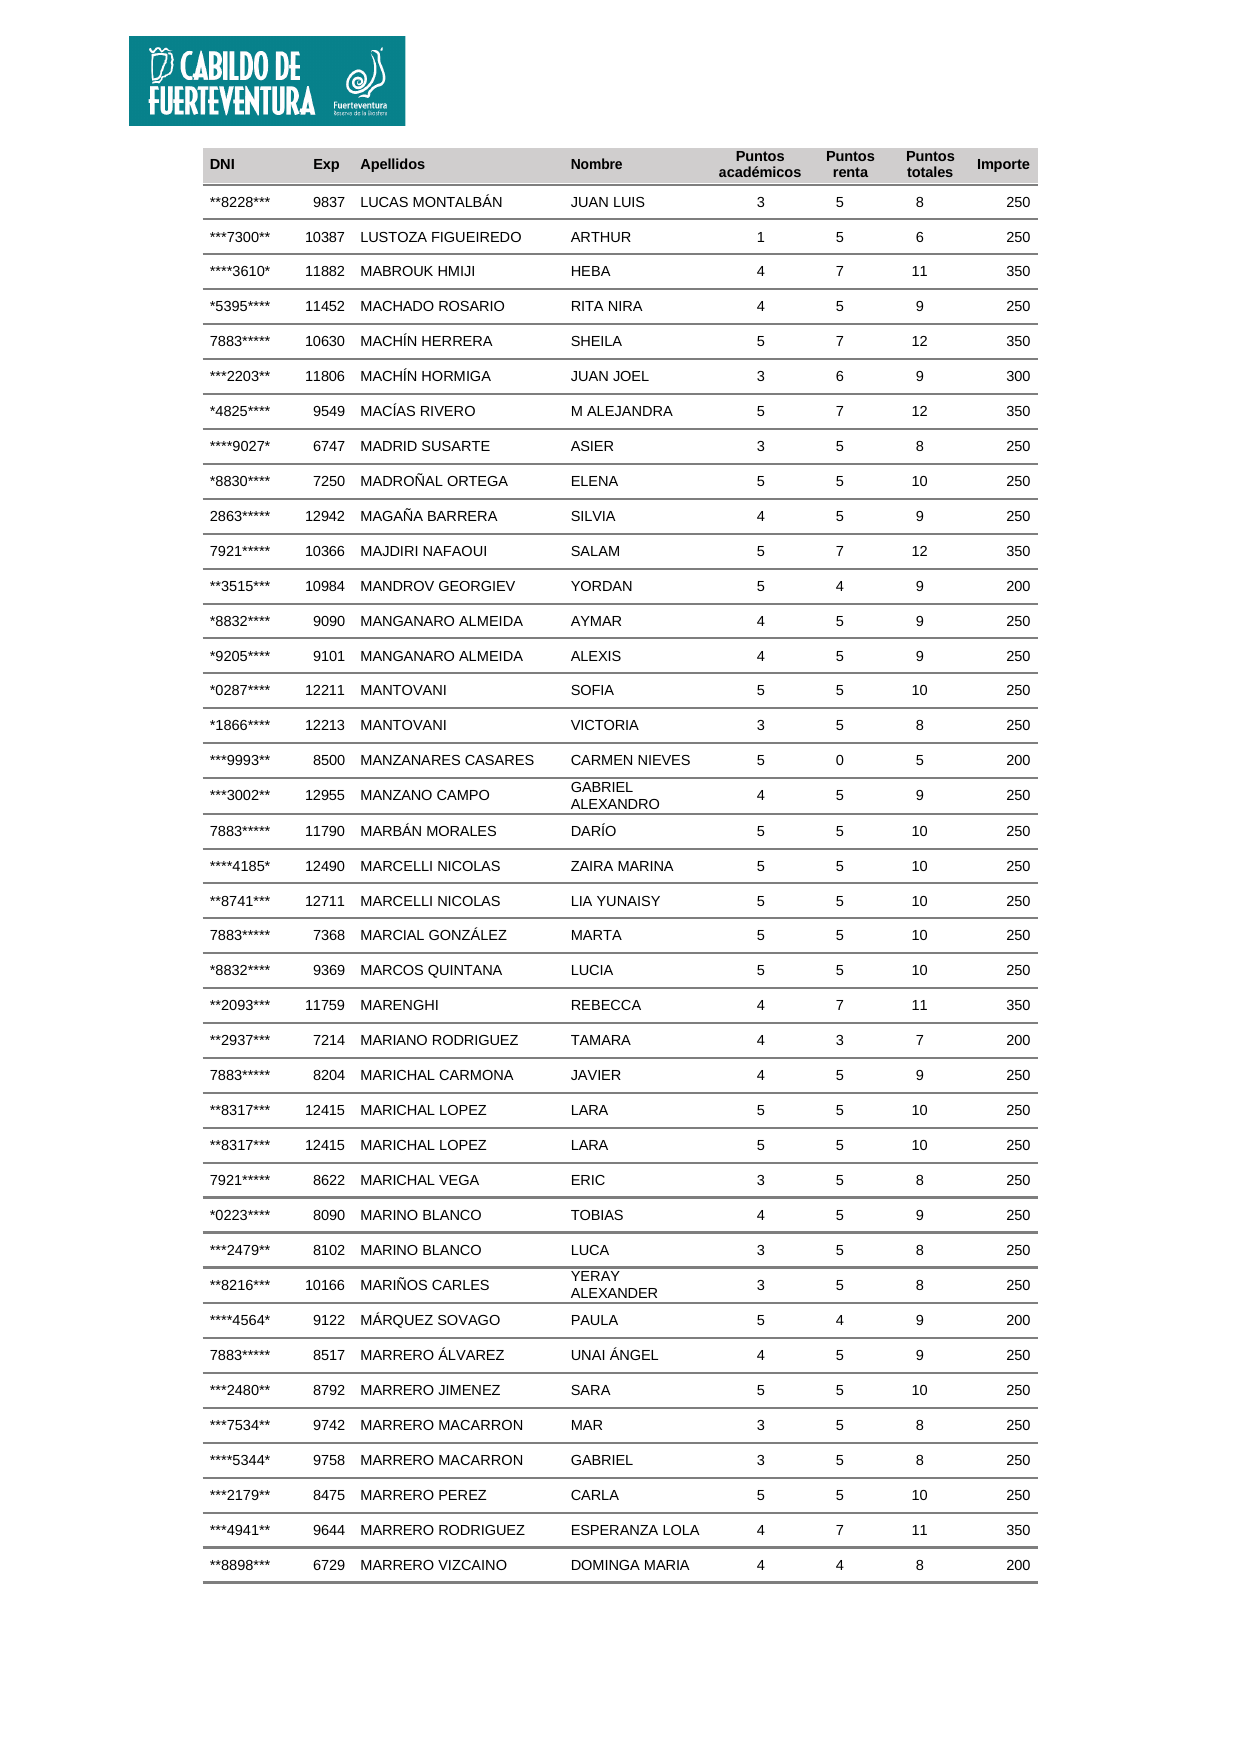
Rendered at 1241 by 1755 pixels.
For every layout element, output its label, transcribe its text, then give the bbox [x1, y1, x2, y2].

table_cell 9 [878, 639, 952, 672]
table_cell 5 [724, 325, 800, 358]
table_cell DOMINGA MARIA [553, 1549, 724, 1581]
table_cell 3 [724, 1269, 800, 1302]
table_cell 250 [952, 220, 1038, 253]
table_cell 5 [800, 465, 878, 498]
table_cell 8 [878, 186, 952, 218]
table_cell RITA NIRA [553, 290, 724, 323]
table_cell 10366 [288, 535, 353, 567]
table_cell 10 [878, 674, 952, 707]
table_cell 11882 [288, 255, 353, 288]
table_cell **8898*** [203, 1549, 288, 1581]
table_cell 3 [724, 1409, 800, 1442]
table_cell 4 [724, 1549, 800, 1581]
table_cell 7921***** [203, 535, 288, 567]
table_cell 250 [952, 919, 1038, 952]
table_cell MARRERO PEREZ [353, 1479, 553, 1512]
table_cell 250 [952, 779, 1038, 812]
table_cell 12415 [288, 1129, 353, 1162]
table_cell 10 [878, 919, 952, 952]
table_cell 12711 [288, 884, 353, 917]
table_cell M ALEJANDRA [553, 395, 724, 428]
table_cell AYMAR [553, 605, 724, 637]
table_cell *8832**** [203, 954, 288, 987]
table_cell 250 [952, 1059, 1038, 1092]
table_cell 250 [952, 465, 1038, 498]
table_cell 5 [724, 570, 800, 602]
table_cell 4 [800, 570, 878, 602]
table_cell 4 [724, 255, 800, 288]
table_cell 4 [724, 639, 800, 672]
table_cell SHEILA [553, 325, 724, 358]
table_cell LIA YUNAISY [553, 884, 724, 917]
table_cell 12490 [288, 850, 353, 882]
table_cell **2093*** [203, 989, 288, 1022]
table_cell 250 [952, 186, 1038, 218]
table_cell 10 [878, 1129, 952, 1162]
table_cell 9742 [288, 1409, 353, 1442]
table_cell 250 [952, 639, 1038, 672]
table_cell 10 [878, 465, 952, 498]
table_cell **2937*** [203, 1024, 288, 1057]
table_cell *0223**** [203, 1199, 288, 1231]
table_cell MARICHAL VEGA [353, 1164, 553, 1196]
table_cell 5 [724, 954, 800, 987]
table_cell 5 [800, 1199, 878, 1231]
table_cell 5 [724, 1304, 800, 1337]
table_header Apellidos [353, 148, 553, 183]
table_cell 9549 [288, 395, 353, 428]
table_cell 5 [724, 850, 800, 882]
table_cell 8 [878, 1269, 952, 1302]
table_cell ***2203** [203, 360, 288, 393]
table_cell 9122 [288, 1304, 353, 1337]
table_cell 10 [878, 884, 952, 917]
table_cell 11806 [288, 360, 353, 393]
table_cell MARICHAL LOPEZ [353, 1094, 553, 1127]
table_cell SALAM [553, 535, 724, 567]
table_cell 8 [878, 1549, 952, 1581]
table_cell 250 [952, 1444, 1038, 1477]
table_cell 7883***** [203, 919, 288, 952]
table_cell 10 [878, 954, 952, 987]
table_cell 250 [952, 1269, 1038, 1302]
table_cell 11759 [288, 989, 353, 1022]
table_cell 200 [952, 1549, 1038, 1581]
table_cell 8 [878, 1234, 952, 1266]
table_cell 5 [800, 954, 878, 987]
table_cell 12 [878, 395, 952, 428]
table_cell 5 [800, 1444, 878, 1477]
table_cell **8317*** [203, 1129, 288, 1162]
table_cell ***2479** [203, 1234, 288, 1266]
table_cell 250 [952, 1164, 1038, 1196]
table_header Exp [288, 148, 353, 183]
table_cell 9101 [288, 639, 353, 672]
table_cell MANDROV GEORGIEV [353, 570, 553, 602]
table_cell 8 [878, 430, 952, 463]
table_cell MARBÁN MORALES [353, 815, 553, 847]
table_cell LUCIA [553, 954, 724, 987]
table_cell 7 [800, 325, 878, 358]
table_cell 250 [952, 884, 1038, 917]
table_cell MADRID SUSARTE [353, 430, 553, 463]
table_cell 200 [952, 1024, 1038, 1057]
table_cell 9 [878, 1339, 952, 1372]
table_cell MANTOVANI [353, 674, 553, 707]
table_cell 7883***** [203, 1339, 288, 1372]
table_cell 3 [724, 360, 800, 393]
table_cell 10630 [288, 325, 353, 358]
table_cell 10984 [288, 570, 353, 602]
table_cell SILVIA [553, 500, 724, 532]
table_cell LARA [553, 1129, 724, 1162]
table_cell 4 [724, 1024, 800, 1057]
table_cell **8216*** [203, 1269, 288, 1302]
table_cell 250 [952, 605, 1038, 637]
table_cell MARTA [553, 919, 724, 952]
table_cell MÁRQUEZ SOVAGO [353, 1304, 553, 1337]
table_cell SARA [553, 1374, 724, 1407]
table_cell 11 [878, 255, 952, 288]
table_cell 9 [878, 570, 952, 602]
table_cell HEBA [553, 255, 724, 288]
table_cell 7214 [288, 1024, 353, 1057]
table_cell MACHÍN HORMIGA [353, 360, 553, 393]
table_header DNI [203, 148, 288, 183]
table_cell MAJDIRI NAFAOUI [353, 535, 553, 567]
table_cell 5 [800, 919, 878, 952]
table_cell 9 [878, 779, 952, 812]
table_cell 250 [952, 709, 1038, 742]
table_cell 350 [952, 535, 1038, 567]
table_cell 5 [800, 1479, 878, 1512]
table_cell 250 [952, 1199, 1038, 1231]
table_cell 5 [724, 535, 800, 567]
table_cell MARINO BLANCO [353, 1199, 553, 1231]
table_cell 5 [724, 1129, 800, 1162]
table_cell DARÍO [553, 815, 724, 847]
table_cell JUAN JOEL [553, 360, 724, 393]
table_cell MARCELLI NICOLAS [353, 884, 553, 917]
table_cell MARRERO MACARRON [353, 1409, 553, 1442]
table_cell 4 [800, 1304, 878, 1337]
table_cell MARIÑOS CARLES [353, 1269, 553, 1302]
table_cell 3 [724, 430, 800, 463]
table_cell 250 [952, 850, 1038, 882]
table_cell 9758 [288, 1444, 353, 1477]
table_cell 12415 [288, 1094, 353, 1127]
table_cell 10 [878, 1094, 952, 1127]
table_cell 3 [800, 1024, 878, 1057]
table_cell *1866**** [203, 709, 288, 742]
table_cell JAVIER [553, 1059, 724, 1092]
table_cell 4 [724, 500, 800, 532]
table_cell MARICHAL CARMONA [353, 1059, 553, 1092]
table_cell 5 [800, 884, 878, 917]
table_cell 7368 [288, 919, 353, 952]
table_cell 4 [800, 1549, 878, 1581]
table_cell 250 [952, 1234, 1038, 1266]
table_header Puntos renta [800, 148, 878, 183]
table_cell 7 [878, 1024, 952, 1057]
table_cell 250 [952, 954, 1038, 987]
table_cell MARENGHI [353, 989, 553, 1022]
table_cell 3 [724, 1444, 800, 1477]
table_cell 5 [800, 815, 878, 847]
table_cell 4 [724, 1339, 800, 1372]
table_cell 9 [878, 1304, 952, 1337]
table_cell 350 [952, 1514, 1038, 1546]
table_cell LUSTOZA FIGUEIREDO [353, 220, 553, 253]
table_cell 250 [952, 1479, 1038, 1512]
table_cell 3 [724, 709, 800, 742]
table_cell ***2480** [203, 1374, 288, 1407]
table_cell 5 [878, 744, 952, 777]
table_cell **3515*** [203, 570, 288, 602]
table_cell 7 [800, 395, 878, 428]
table_cell MACHÍN HERRERA [353, 325, 553, 358]
table_cell 8500 [288, 744, 353, 777]
table_cell ***7534** [203, 1409, 288, 1442]
table_cell 4 [724, 1199, 800, 1231]
table_cell 9 [878, 290, 952, 323]
table_cell 5 [724, 919, 800, 952]
table_cell 5 [800, 674, 878, 707]
table_cell 5 [724, 1374, 800, 1407]
table_cell JUAN LUIS [553, 186, 724, 218]
table_cell *0287**** [203, 674, 288, 707]
table_cell 5 [800, 290, 878, 323]
table_cell ****4564* [203, 1304, 288, 1337]
table_cell 11452 [288, 290, 353, 323]
table_cell 7883***** [203, 815, 288, 847]
table_header Nombre a [553, 148, 724, 183]
table_cell 4 [724, 779, 800, 812]
table_cell PAULA [553, 1304, 724, 1337]
table_cell 8 [878, 1409, 952, 1442]
table_cell 4 [724, 989, 800, 1022]
table_cell MANGANARO ALMEIDA [353, 605, 553, 637]
table_cell 8090 [288, 1199, 353, 1231]
table_cell ALEXIS [553, 639, 724, 672]
table_cell 4 [724, 1059, 800, 1092]
table_cell 12211 [288, 674, 353, 707]
table_cell 12942 [288, 500, 353, 532]
table_cell 8517 [288, 1339, 353, 1372]
table_cell 12955 [288, 779, 353, 812]
table_cell ***3002** [203, 779, 288, 812]
table_cell YORDAN [553, 570, 724, 602]
table_cell MARINO BLANCO [353, 1234, 553, 1266]
table_cell 5 [800, 500, 878, 532]
table_cell 4 [724, 605, 800, 637]
table_cell MARCOS QUINTANA [353, 954, 553, 987]
table_cell 1 [724, 220, 800, 253]
table_cell 9 [878, 1199, 952, 1231]
table_cell 250 [952, 1339, 1038, 1372]
table_cell ****9027* [203, 430, 288, 463]
table_cell 5 [800, 1339, 878, 1372]
table_cell 5 [724, 884, 800, 917]
table_cell 8622 [288, 1164, 353, 1196]
table_cell MANZANARES CASARES [353, 744, 553, 777]
table_cell 350 [952, 395, 1038, 428]
table_cell 10 [878, 815, 952, 847]
table_cell 3 [724, 186, 800, 218]
table_cell CARLA [553, 1479, 724, 1512]
table_header Puntos totales [878, 148, 952, 183]
table_cell 7883***** [203, 325, 288, 358]
table_cell YERAY ALEXANDER [553, 1269, 724, 1302]
table_cell 9 [878, 500, 952, 532]
table_cell MARRERO MACARRON [353, 1444, 553, 1477]
table_cell GABRIEL ALEXANDRO [553, 779, 724, 812]
table_cell 6729 [288, 1549, 353, 1581]
table_cell 8475 [288, 1479, 353, 1512]
table_cell 5 [800, 639, 878, 672]
table_cell MACHADO ROSARIO [353, 290, 553, 323]
table_cell 7 [800, 535, 878, 567]
table_cell ***4941** [203, 1514, 288, 1546]
table_cell 5 [800, 1374, 878, 1407]
table_cell **8228*** [203, 186, 288, 218]
table_cell 5 [724, 1479, 800, 1512]
table_cell 300 [952, 360, 1038, 393]
table_cell MARRERO ÁLVAREZ [353, 1339, 553, 1372]
table_cell 7883***** [203, 1059, 288, 1092]
table_cell 10 [878, 850, 952, 882]
table_cell 250 [952, 1094, 1038, 1127]
table_cell 9 [878, 1059, 952, 1092]
table_cell 5 [800, 1129, 878, 1162]
table_cell ****4185* [203, 850, 288, 882]
table_cell TOBIAS [553, 1199, 724, 1231]
table_cell 5 [800, 779, 878, 812]
table_cell *8832**** [203, 605, 288, 637]
table_cell 6747 [288, 430, 353, 463]
table_cell 8 [878, 1444, 952, 1477]
table_cell TAMARA [553, 1024, 724, 1057]
table_cell 11790 [288, 815, 353, 847]
table_cell 250 [952, 1409, 1038, 1442]
table_cell 5 [800, 1269, 878, 1302]
table_cell ESPERANZA LOLA [553, 1514, 724, 1546]
table_cell ZAIRA MARINA [553, 850, 724, 882]
table_cell ELENA [553, 465, 724, 498]
table_cell MAGAÑA BARRERA [353, 500, 553, 532]
table_cell 5 [724, 395, 800, 428]
table_cell MARCIAL GONZÁLEZ [353, 919, 553, 952]
table_cell 8 [878, 709, 952, 742]
table_cell 7 [800, 1514, 878, 1546]
table_cell 5 [800, 186, 878, 218]
table_cell *8830**** [203, 465, 288, 498]
table_cell 250 [952, 500, 1038, 532]
table_cell 7 [800, 989, 878, 1022]
table_cell 5 [800, 220, 878, 253]
table_cell MADROÑAL ORTEGA [353, 465, 553, 498]
table_cell 5 [724, 674, 800, 707]
table_cell ***2179** [203, 1479, 288, 1512]
table_cell 7 [800, 255, 878, 288]
table_cell 10166 [288, 1269, 353, 1302]
table_cell 5 [800, 709, 878, 742]
table_cell 10 [878, 1374, 952, 1407]
table_cell 200 [952, 570, 1038, 602]
table_cell **8741*** [203, 884, 288, 917]
table_cell 4 [724, 290, 800, 323]
table_cell 3 [724, 1234, 800, 1266]
table_cell LARA [553, 1094, 724, 1127]
table_cell 350 [952, 989, 1038, 1022]
table_cell 7921***** [203, 1164, 288, 1196]
table_cell 0 [800, 744, 878, 777]
table_cell LUCA [553, 1234, 724, 1266]
table_cell GABRIEL [553, 1444, 724, 1477]
table_cell ***9993** [203, 744, 288, 777]
table_cell REBECCA [553, 989, 724, 1022]
table_cell 9644 [288, 1514, 353, 1546]
table_cell MANTOVANI [353, 709, 553, 742]
table_header Importe [952, 148, 1038, 183]
table_cell MARRERO VIZCAINO [353, 1549, 553, 1581]
table_cell 12 [878, 325, 952, 358]
table_cell MABROUK HMIJI [353, 255, 553, 288]
table_cell SOFIA [553, 674, 724, 707]
table_cell MARRERO RODRIGUEZ [353, 1514, 553, 1546]
table_cell MARIANO RODRIGUEZ [353, 1024, 553, 1057]
table_cell ERIC [553, 1164, 724, 1196]
table_cell 9 [878, 605, 952, 637]
table_cell 5 [800, 1164, 878, 1196]
table_cell VICTORIA [553, 709, 724, 742]
table_cell 5 [800, 1234, 878, 1266]
table_cell 350 [952, 325, 1038, 358]
table_cell 4 [724, 1514, 800, 1546]
table_cell 250 [952, 1374, 1038, 1407]
table_cell MANZANO CAMPO [353, 779, 553, 812]
table_cell 2863***** [203, 500, 288, 532]
table_cell 11 [878, 1514, 952, 1546]
table_cell 5 [800, 430, 878, 463]
table_cell 5 [800, 1409, 878, 1442]
table_cell 7250 [288, 465, 353, 498]
table_cell 10 [878, 1479, 952, 1512]
table_cell 5 [724, 744, 800, 777]
table_cell *5395**** [203, 290, 288, 323]
table_cell 9369 [288, 954, 353, 987]
table_cell 8102 [288, 1234, 353, 1266]
table_cell MACÍAS RIVERO [353, 395, 553, 428]
table_cell MARCELLI NICOLAS [353, 850, 553, 882]
table_cell 5 [800, 605, 878, 637]
table_cell 6 [878, 220, 952, 253]
table_cell MANGANARO ALMEIDA [353, 639, 553, 672]
table_cell 250 [952, 1129, 1038, 1162]
table_cell CARMEN NIEVES [553, 744, 724, 777]
table_cell 5 [800, 850, 878, 882]
table_cell 11 [878, 989, 952, 1022]
table_cell *4825**** [203, 395, 288, 428]
table_cell 8204 [288, 1059, 353, 1092]
table_cell 350 [952, 255, 1038, 288]
table_cell 5 [800, 1094, 878, 1127]
table_cell 250 [952, 290, 1038, 323]
table_cell ***7300** [203, 220, 288, 253]
table_cell 9090 [288, 605, 353, 637]
table_cell 250 [952, 674, 1038, 707]
table_header Puntos cadémicos [724, 148, 800, 183]
table_cell **8317*** [203, 1094, 288, 1127]
table_cell ARTHUR [553, 220, 724, 253]
table_cell 9 [878, 360, 952, 393]
table_cell 12 [878, 535, 952, 567]
table_cell ****5344* [203, 1444, 288, 1477]
table_cell 200 [952, 744, 1038, 777]
table_cell 5 [724, 1094, 800, 1127]
table_cell 8792 [288, 1374, 353, 1407]
table_cell 250 [952, 430, 1038, 463]
table_cell ASIER [553, 430, 724, 463]
table_cell 250 [952, 815, 1038, 847]
table_cell 9837 [288, 186, 353, 218]
table_cell 6 [800, 360, 878, 393]
table_cell 200 [952, 1304, 1038, 1337]
table_cell LUCAS MONTALBÁN [353, 186, 553, 218]
table_cell 8 [878, 1164, 952, 1196]
table_cell 5 [724, 465, 800, 498]
table_cell *9205**** [203, 639, 288, 672]
table_cell 5 [724, 815, 800, 847]
table_cell MAR [553, 1409, 724, 1442]
table_cell MARRERO JIMENEZ [353, 1374, 553, 1407]
table_cell UNAI ÁNGEL [553, 1339, 724, 1372]
table_cell 5 [800, 1059, 878, 1092]
table_cell 12213 [288, 709, 353, 742]
table_cell MARICHAL LOPEZ [353, 1129, 553, 1162]
table_cell 10387 [288, 220, 353, 253]
table_cell ****3610* [203, 255, 288, 288]
table_cell 3 [724, 1164, 800, 1196]
